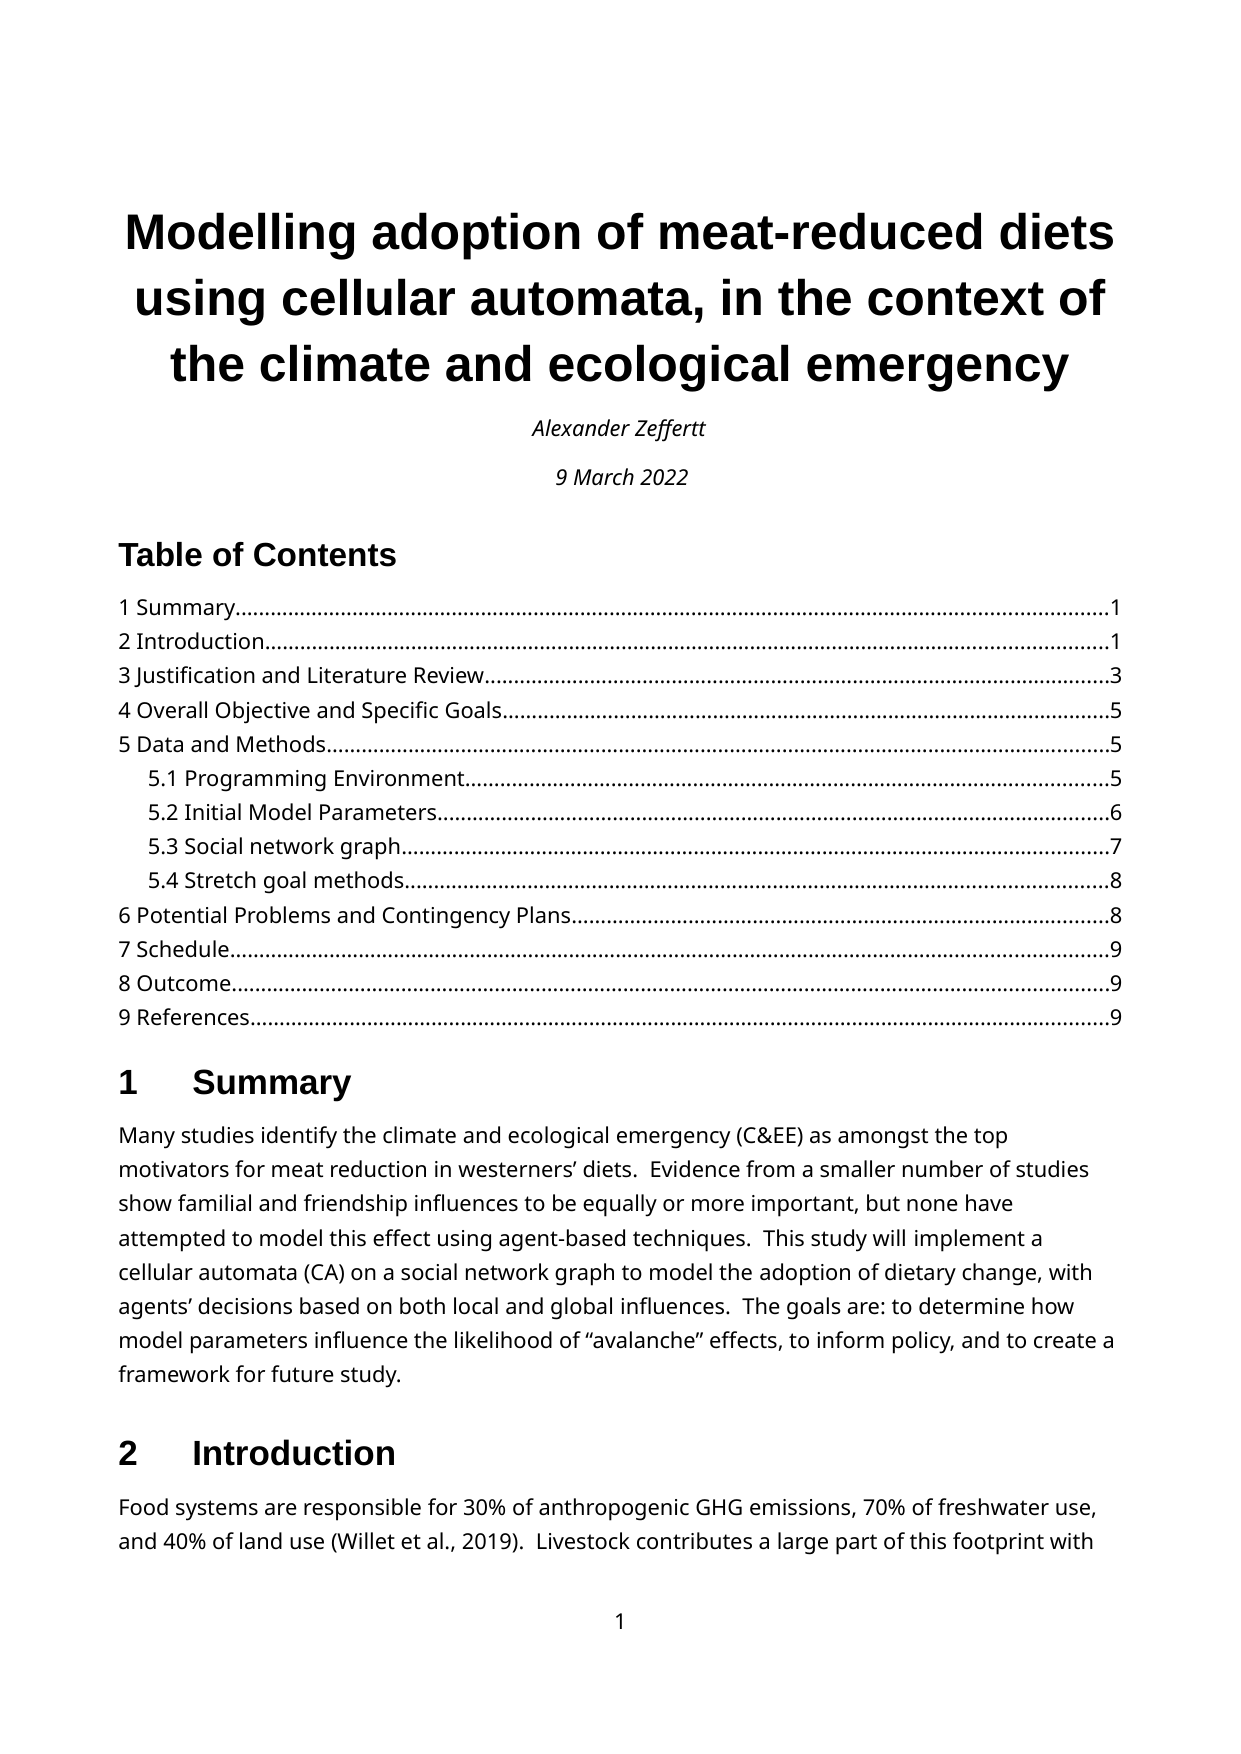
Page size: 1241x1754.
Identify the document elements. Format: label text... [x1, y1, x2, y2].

subtitle Table of Contents [118, 536, 1122, 574]
text 5.4 Stretch goal methods 8 [148, 866, 1122, 895]
subtitle Introduction [118, 1433, 1122, 1473]
text 4 Overall Objective and Specific Goals 5 [118, 695, 1122, 724]
text 6 Potential Problems and Contingency Plans 8 [118, 900, 1122, 929]
text Food systems are responsible for 30% of anthropogenic GHG emissions, 70% of freshwater use, and 40% of land use (Willet et al., 2019). Livestock contributes a large part of this footprint with [118, 1492, 1122, 1556]
text 5.1 Programming Environment 5 [148, 763, 1122, 793]
text 7 Schedule 9 [118, 934, 1122, 964]
subtitle Summary [118, 1061, 1122, 1102]
text 5 Data and Methods 5 [118, 729, 1122, 759]
text 5.2 Initial Model Parameters 6 [148, 797, 1122, 827]
text 5.3 Social network graph 7 [148, 831, 1122, 861]
text 9 References 9 [118, 1002, 1122, 1032]
text Alexander Zeffertt [118, 413, 1122, 443]
text 9 March 2022 [118, 462, 1122, 492]
text 1 Summary 1 [118, 592, 1122, 622]
text 2 Introduction 1 [118, 626, 1122, 656]
text 8 Outcome 9 [118, 968, 1122, 998]
text Many studies identify the climate and ecological emergency (C&EE) as amongst the top motivators for meat reduction in westerners’ diets. Evidence from a smaller number of studies show familial and friendship influences to be equally or more important, but none have attempted to model this effect using agent-based techniques. This study will implement a cellular automata (CA) on a social network graph to model the adoption of dietary change, with agents’ decisions based on both local and global influences. The goals are: to determine how model parameters influence the likelihood of “avalanche” effects, to inform policy, and to create a framework for future study. [118, 1120, 1122, 1389]
text 3 Justification and Literature Review 3 [118, 661, 1122, 690]
title Modelling adoption of meat-reduced diets using cellular automata, in the context of the climate and ecological emergency [118, 202, 1122, 392]
